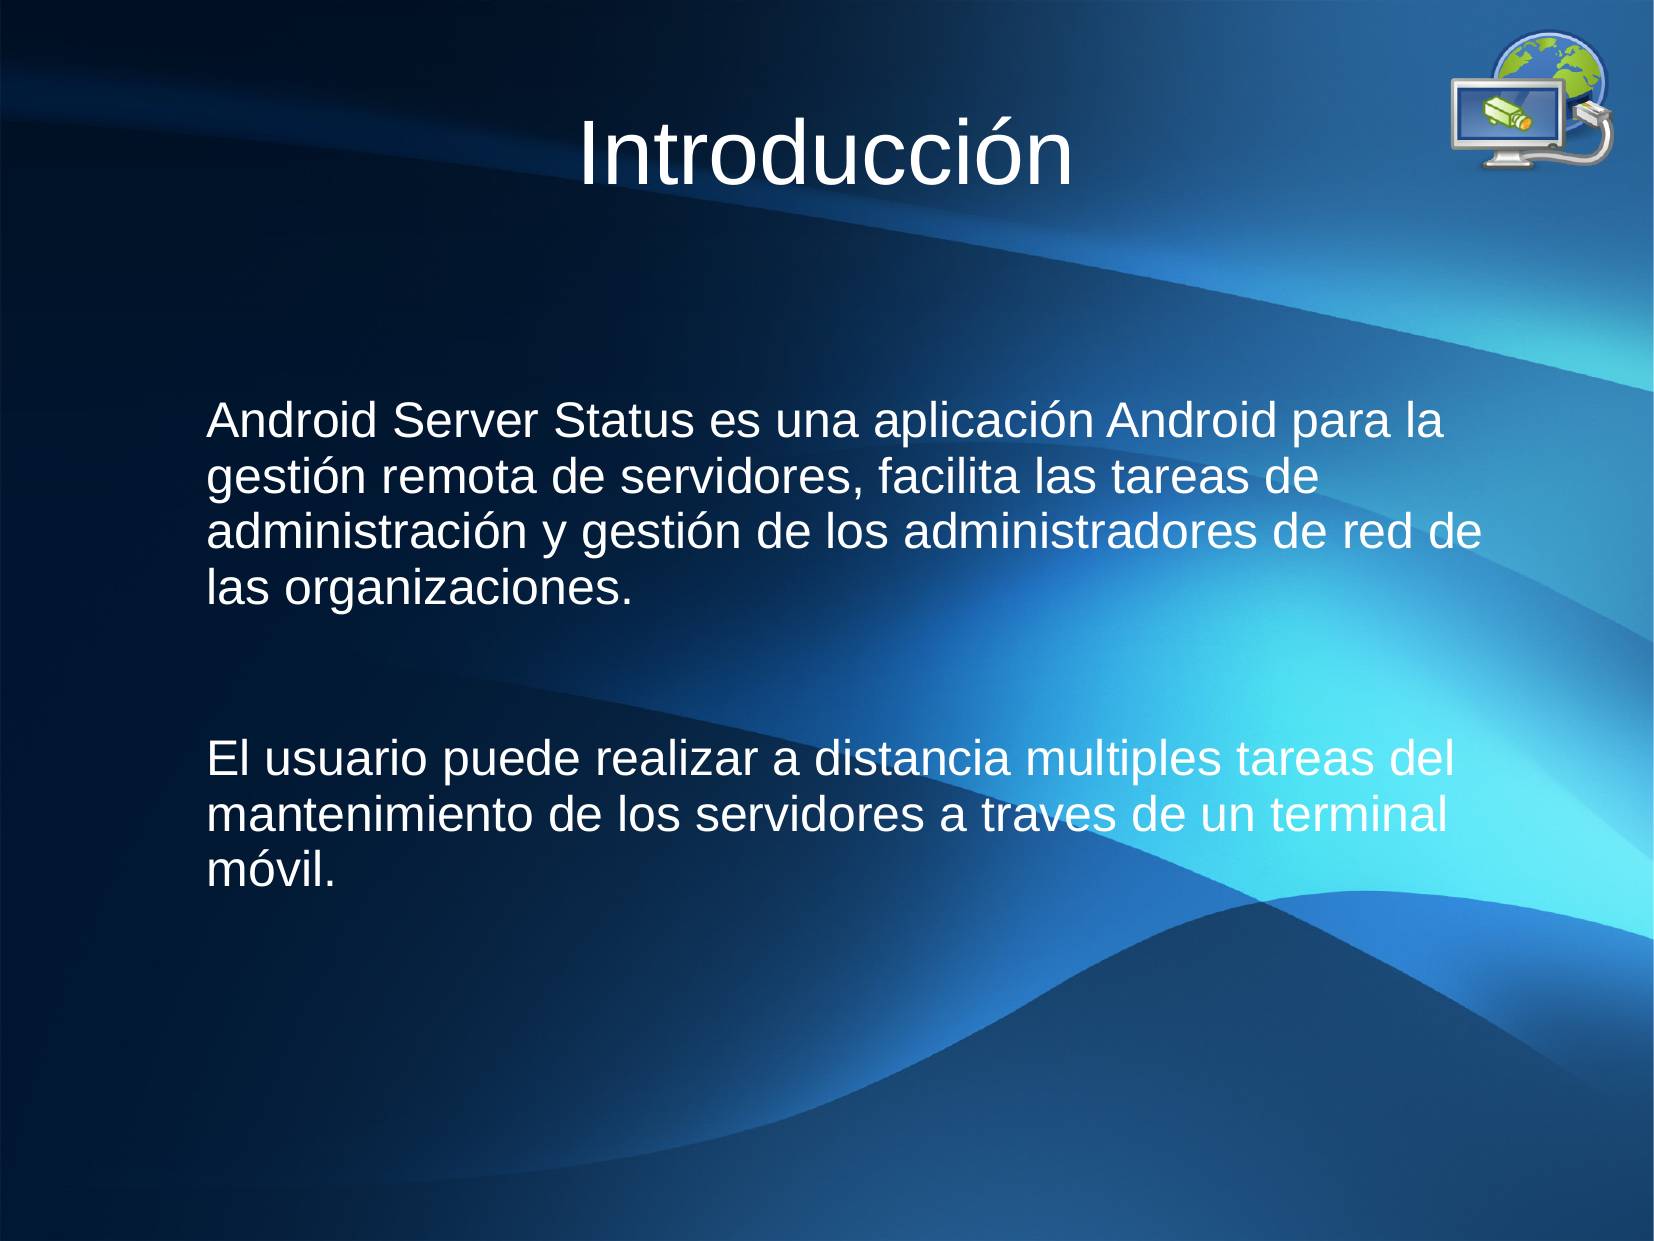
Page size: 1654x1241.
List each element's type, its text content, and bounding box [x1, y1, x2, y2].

picture [0, 0, 1654, 1241]
title Introducción [82, 49, 1571, 257]
list Android Server Status es una aplicación Android para la gestión remota de servidores, facilita las tareas de administración y gestión de los administradores de red de las organizaciones. El usuario puede realizar a distancia multiples tareas del mantenimiento de los servidores a traves de un terminal móvil. [206, 392, 1518, 916]
